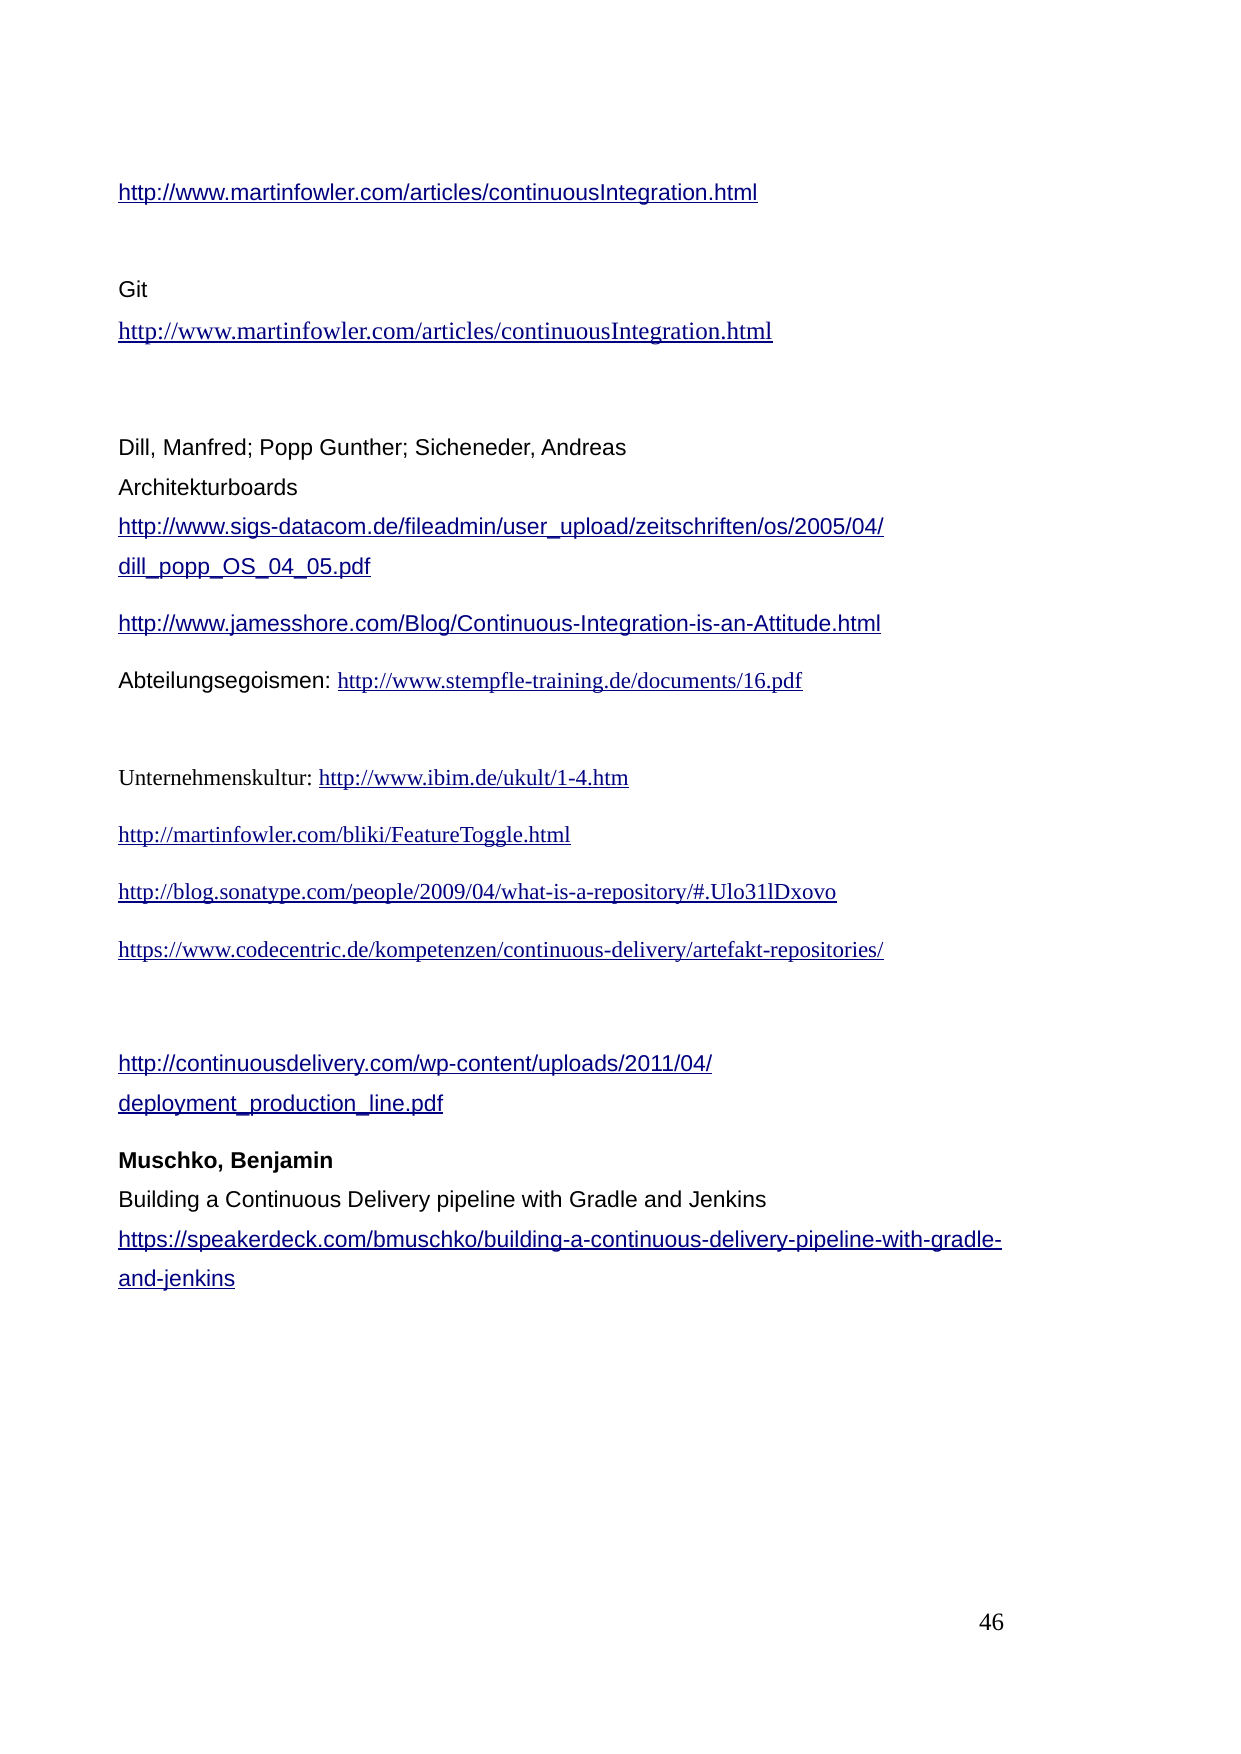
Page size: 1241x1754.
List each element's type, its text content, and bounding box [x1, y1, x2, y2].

text http://www.jamesshore.com/Blog/Continuous-Integration-is-an-Attitude.html [118, 610, 1004, 636]
text http://martinfowler.com/bliki/FeatureToggle.html [118, 821, 1004, 848]
text Unternehmenskultur: http://www.ibim.de/ukult/1-4.htm [118, 724, 1004, 790]
text http://continuousdelivery.com/wp-content/uploads/2011/04/deployment_production_line.pdf [118, 1050, 1004, 1116]
text Dill, Manfred; Popp Gunther; Sicheneder, Andreas Architekturboards http://www.sigs-datacom.de/fileadmin/user_upload/zeitschriften/os/2005/04/dill_popp_OS_04_05.pdf [118, 434, 1004, 579]
text http://www.martinfowler.com/articles/continuousIntegration.html [118, 179, 1004, 205]
text http://blog.sonatype.com/people/2009/04/what-is-a-repository/#.Ulo31lDxovo [118, 878, 1004, 905]
text Muschko, Benjamin Building a Continuous Delivery pipeline with Gradle and Jenkins https://speakerdeck.com/bmuschko/building-a-continuous-delivery-pipeline-with-gradle-and-jenkins [118, 1147, 1004, 1291]
text Abteilungsegoismen: http://www.stempfle-training.de/documents/16.pdf [118, 667, 1004, 694]
text Git http://www.martinfowler.com/articles/continuousIntegration.html [118, 236, 1004, 345]
text https://www.codecentric.de/kompetenzen/continuous-delivery/artefakt-repositories/ [118, 936, 1004, 962]
